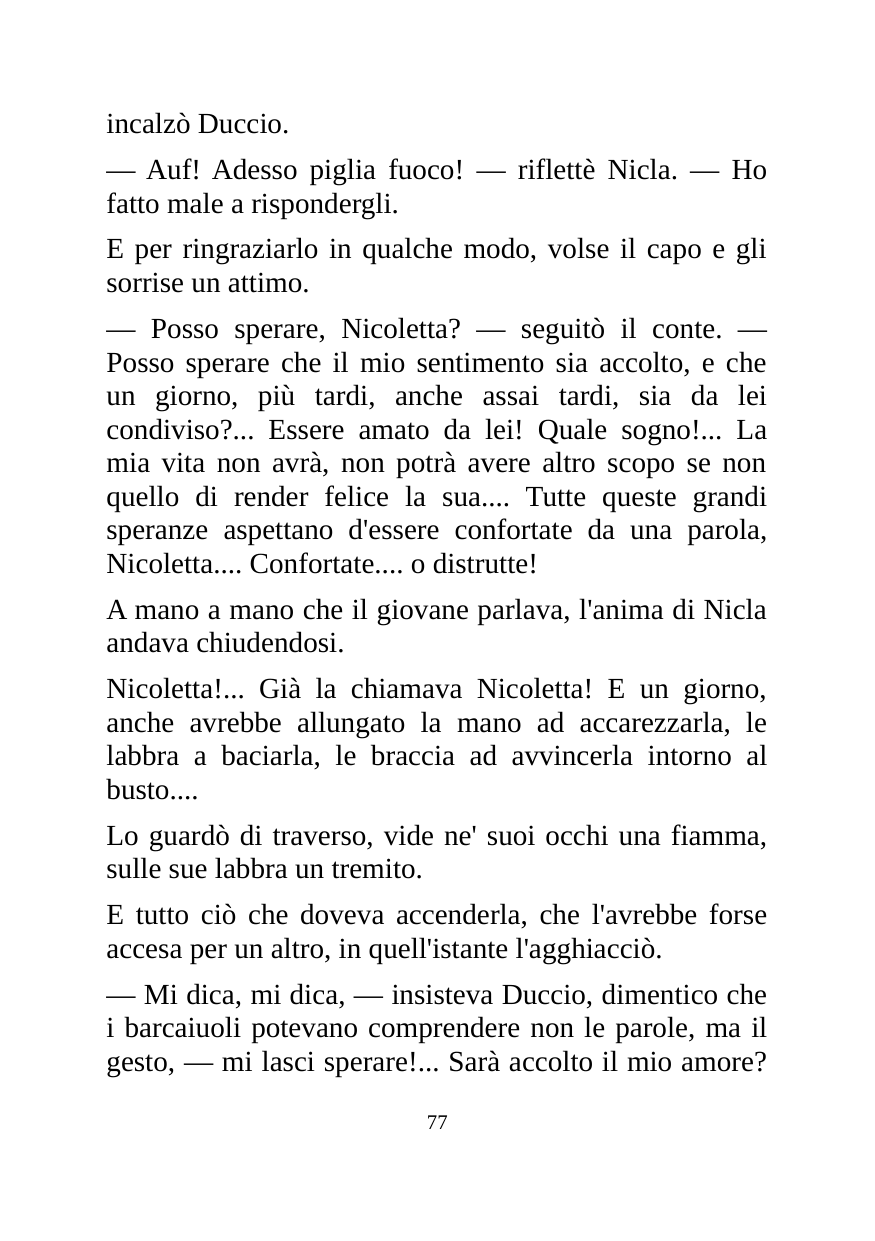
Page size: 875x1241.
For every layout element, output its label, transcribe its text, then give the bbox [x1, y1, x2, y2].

text — Mi dica, mi dica, — insisteva Duccio, dimentico che i barcaiuoli potevano comprendere non le parole, ma il gesto, — mi lasci sperare!... Sarà accolto il mio amore? [106, 977, 768, 1077]
text — Auf! Adesso piglia fuoco! — riflettè Nicla. — Ho fatto male a rispondergli. [106, 152, 768, 219]
text E tutto ciò che doveva accenderla, che l'avrebbe forse accesa per un altro, in quell'istante l'agghiacciò. [106, 897, 768, 964]
text Lo guardò di traverso, vide ne' suoi occhi una fiamma, sulle sue labbra un tremito. [106, 818, 768, 885]
text A mano a mano che il giovane parlava, l'anima di Nicla andava chiudendosi. [106, 592, 768, 659]
text E per ringraziarlo in qualche modo, volse il capo e gli sorrise un attimo. [106, 232, 768, 299]
text Nicoletta!... Già la chiamava Nicoletta! E un giorno, anche avrebbe allungato la mano ad accarezzarla, le labbra a baciarla, le braccia ad avvincerla intorno al busto.... [106, 671, 768, 806]
text — Posso sperare, Nicoletta? — seguitò il conte. — Posso sperare che il mio sentimento sia accolto, e che un giorno, più tardi, anche assai tardi, sia da lei condiviso?... Essere amato da lei! Quale sogno!... La mia vita non avrà, non potrà avere altro scopo se non quello di render felice la sua.... Tutte queste grandi speranze aspettano d'essere confortate da una parola, Nicoletta.... Confortate.... o distrutte! [106, 311, 768, 579]
text incalzò Duccio. [106, 106, 768, 140]
